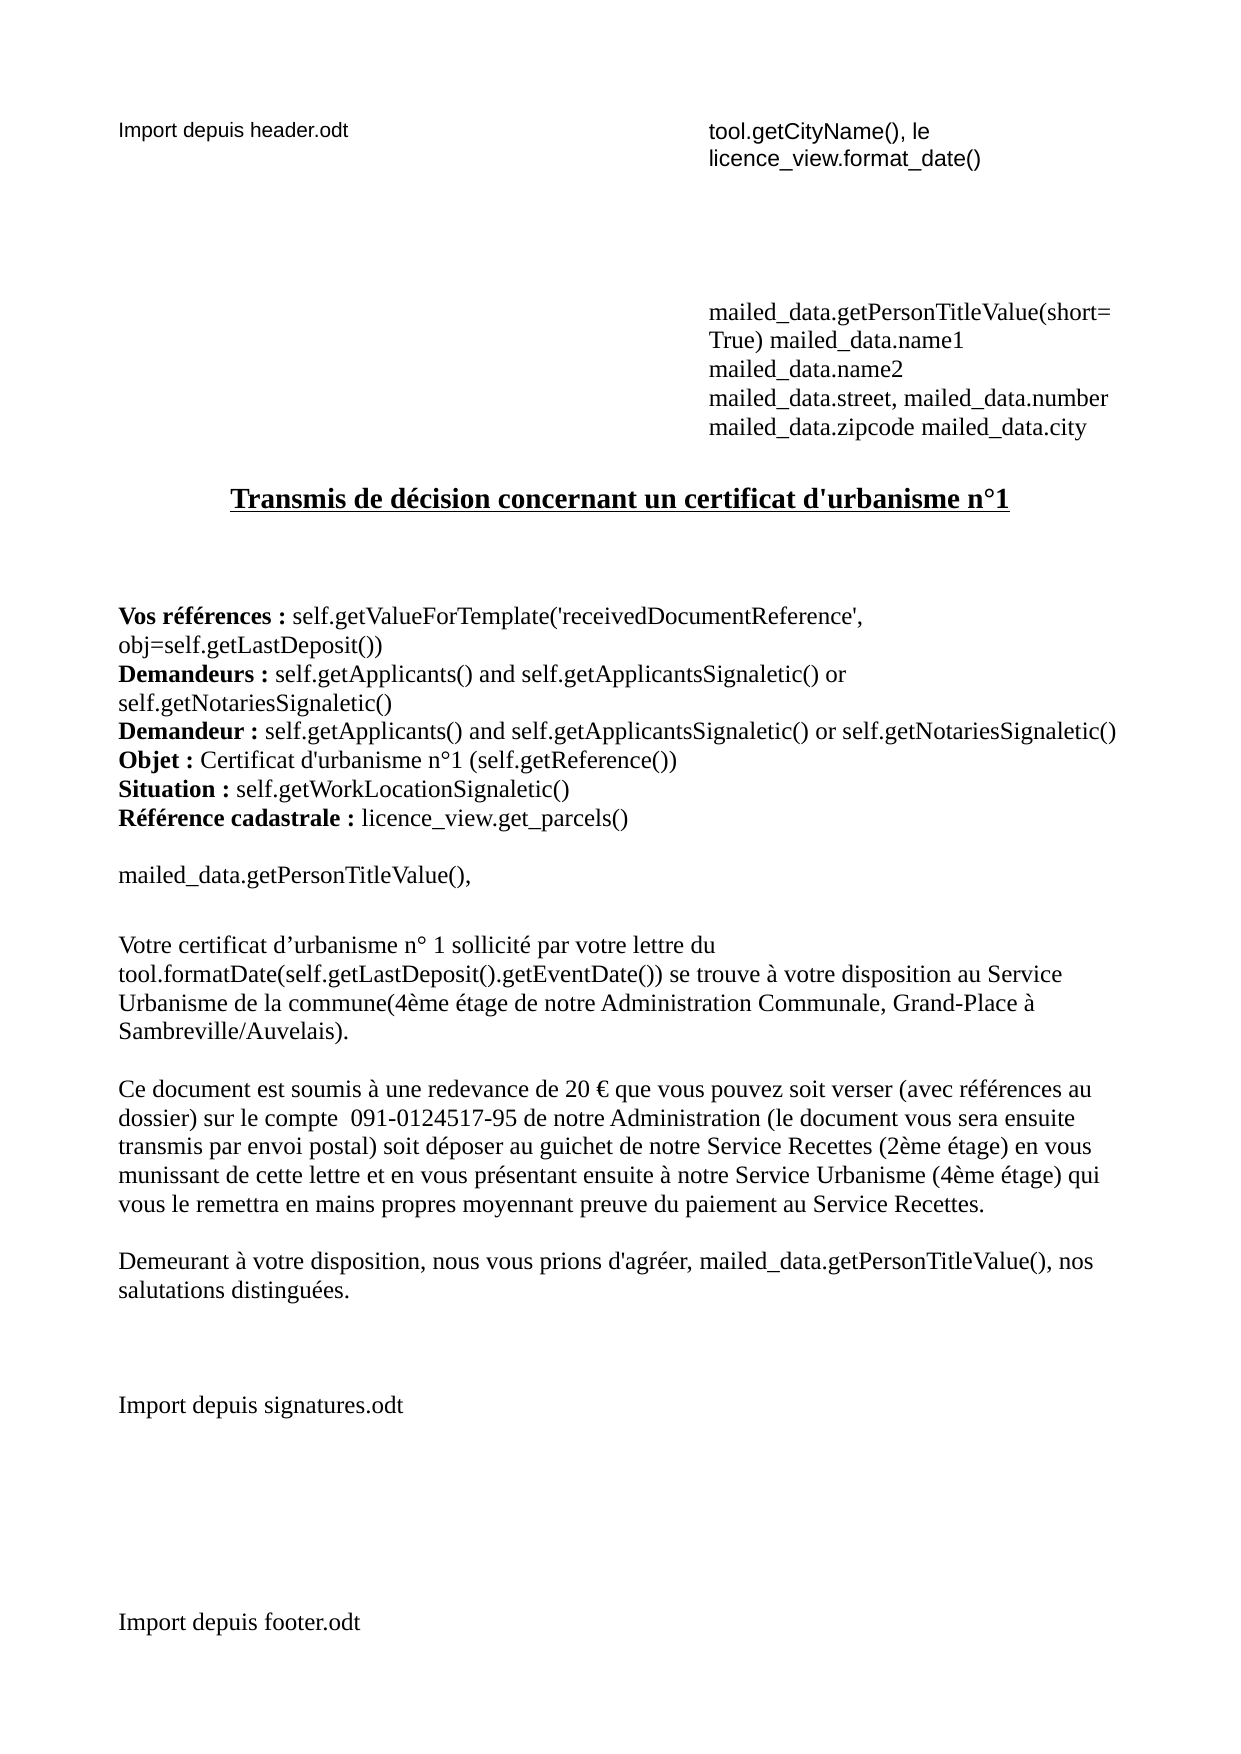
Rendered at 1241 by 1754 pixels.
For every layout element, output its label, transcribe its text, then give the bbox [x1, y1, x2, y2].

text mailed_data.getPersonTitleValue(), [118, 860, 1122, 889]
text Référence cadastrale : licence_view.get_parcels() [118, 803, 1122, 831]
text Votre certificat d’urbanisme n° 1 sollicité par votre lettre du tool.formatDate(self.getLastDeposit().getEventDate()) se trouve à votre disposition au Service Urbanisme de la commune(4ème étage de notre Administration Communale, Grand-Place à Sambreville/Auvelais). [118, 930, 1122, 1045]
text Demandeur : self.getApplicants() and self.getApplicantsSignaletic() or self.getNotariesSignaletic() [118, 716, 1122, 745]
text Objet : Certificat d'urbanisme n°1 (self.getReference()) [118, 745, 1122, 774]
table_header Import depuis header.odt [118, 118, 708, 453]
text Ce document est soumis à une redevance de 20 € que vous pouvez soit verser (avec références au dossier) sur le compte 091-0124517-95 de notre Administration (le document vous sera ensuite transmis par envoi postal) soit déposer au guichet de notre Service Recettes (2ème étage) en vous munissant de cette lettre et en vous présentant ensuite à notre Service Urbanisme (4ème étage) qui vous le remettra en mains propres moyennant preuve du paiement au Service Recettes. [118, 1074, 1122, 1218]
text Vos références : self.getValueForTemplate('receivedDocumentReference', obj=self.getLastDeposit()) [118, 601, 1122, 659]
table_header tool.getCityName(), le licence_view.format_date() mailed_data.getPersonTitleValue(short=True) mailed_data.name1 mailed_data.name2 mailed_data.street, mailed_data.number mailed_data.zipcode mailed_data.city [709, 118, 1123, 453]
title Transmis de décision concernant un certificat d'urbanisme n°1 [118, 482, 1122, 515]
text Import depuis signatures.odt [118, 1390, 1122, 1419]
text Demandeurs : self.getApplicants() and self.getApplicantsSignaletic() or self.getNotariesSignaletic() [118, 659, 1122, 716]
text Situation : self.getWorkLocationSignaletic() [118, 774, 1122, 803]
text Demeurant à votre disposition, nous vous prions d'agréer, mailed_data.getPersonTitleValue(), nos salutations distinguées. [118, 1246, 1122, 1304]
